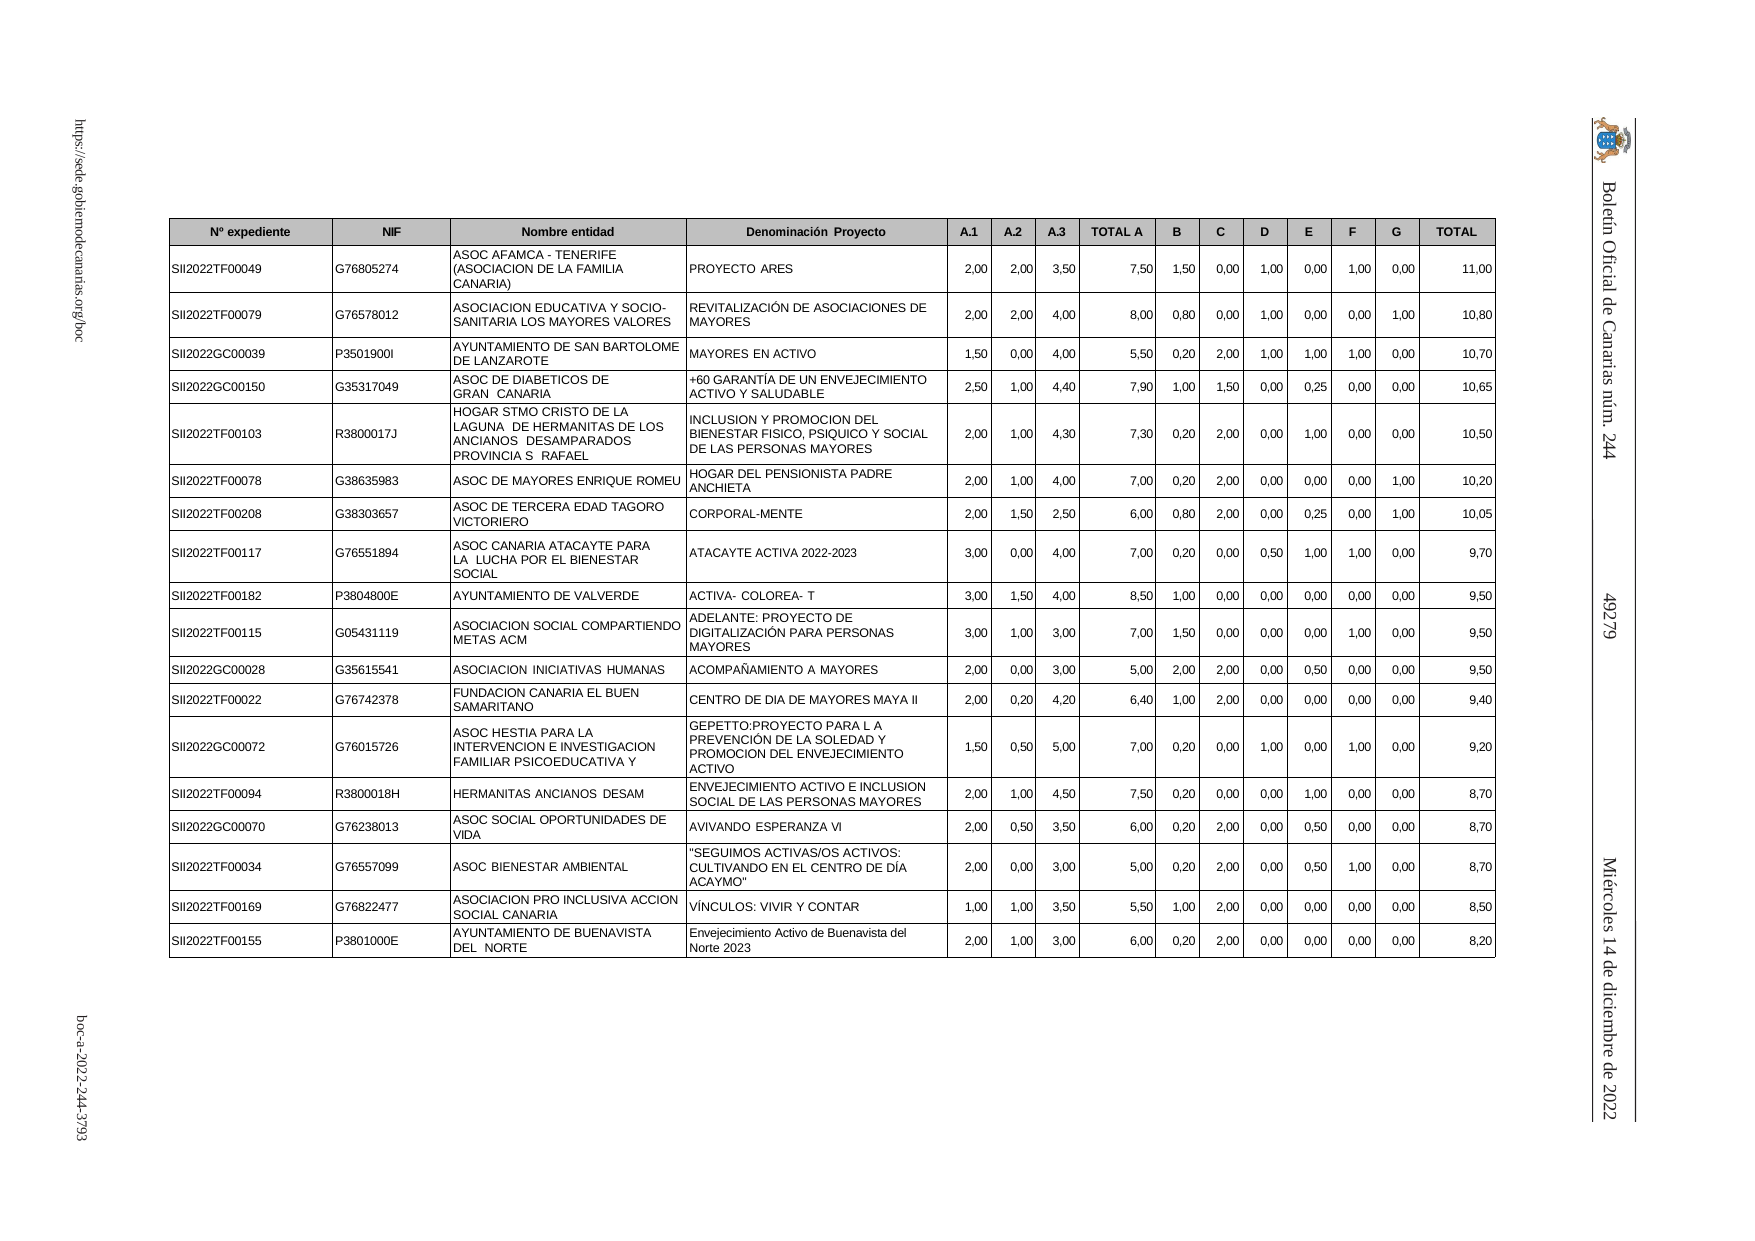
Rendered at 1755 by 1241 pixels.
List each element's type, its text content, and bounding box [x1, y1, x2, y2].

table_cell 0,00 [1376, 778, 1419, 810]
table_cell 2,00 [948, 924, 991, 956]
table_cell 10,50 [1420, 404, 1495, 464]
table_cell ASOC AFAMCA - TENERIFE (ASOCIACION DE LA FAMILIA CANARIA) [451, 246, 686, 292]
table_cell 0,50 [1288, 657, 1331, 683]
table_cell 0,00 [1332, 778, 1375, 810]
table_cell 2,00 [948, 778, 991, 810]
table_cell 8,70 [1420, 844, 1495, 890]
table_cell 11,00 [1420, 246, 1495, 292]
table_cell 0,00 [1376, 338, 1419, 370]
table_cell 1,00 [948, 891, 991, 923]
table_cell 2,00 [1200, 811, 1243, 843]
table_cell 0,00 [1288, 924, 1331, 956]
table_cell 1,50 [948, 717, 991, 777]
table_cell AYUNTAMIENTO DE SAN BARTOLOME DE LANZAROTE [451, 338, 686, 370]
table_cell G76015726 [333, 717, 450, 777]
table_cell FUNDACION CANARIA EL BUEN SAMARITANO [451, 684, 686, 716]
table_cell 2,00 [1200, 844, 1243, 890]
table_cell 2,00 [948, 246, 991, 292]
table_cell 0,00 [1200, 778, 1243, 810]
table_cell 0,20 [1156, 844, 1199, 890]
table_cell 1,00 [1156, 583, 1199, 608]
table_cell 0,00 [1376, 717, 1419, 777]
table_cell 0,00 [1376, 844, 1419, 890]
table_cell 2,00 [1200, 891, 1243, 923]
table_cell SII2022TF00115 [170, 609, 332, 656]
table_cell 2,00 [948, 844, 991, 890]
table_cell 3,00 [948, 583, 991, 608]
table_cell CENTRO DE DIA DE MAYORES MAYA II [687, 684, 947, 716]
table_cell 0,00 [1376, 924, 1419, 956]
table_cell 2,00 [948, 657, 991, 683]
table_cell 5,00 [1080, 844, 1155, 890]
table_cell 0,00 [1288, 891, 1331, 923]
table_cell 2,00 [948, 811, 991, 843]
table_cell 1,00 [1156, 891, 1199, 923]
table_cell 0,00 [1376, 583, 1419, 608]
table_cell 1,50 [1200, 371, 1243, 403]
table_cell 0,00 [1332, 684, 1375, 716]
table_cell 0,00 [1244, 498, 1287, 530]
table_cell R3800018H [333, 778, 450, 810]
table_cell 2,00 [1200, 684, 1243, 716]
table_cell ASOC CANARIA ATACAYTE PARA LA LUCHA POR EL BIENESTAR SOCIAL [451, 531, 686, 581]
table_cell HOGAR STMO CRISTO DE LA LAGUNA DE HERMANITAS DE LOS ANCIANOS DESAMPARADOS PROVINCIA S RAFAEL [451, 404, 686, 464]
table_header A.1 [948, 219, 991, 245]
table_cell 0,25 [1288, 498, 1331, 530]
table_cell 0,00 [1244, 465, 1287, 497]
table_cell 2,00 [948, 498, 991, 530]
table_cell ASOCIACION INICIATIVAS HUMANAS [451, 657, 686, 683]
table_cell 0,00 [992, 657, 1035, 683]
table_cell 10,20 [1420, 465, 1495, 497]
table_cell 7,90 [1080, 371, 1155, 403]
table_cell 1,00 [1288, 778, 1331, 810]
table_cell 1,00 [1244, 246, 1287, 292]
table_cell 0,00 [1332, 924, 1375, 956]
table_cell 3,50 [1036, 811, 1079, 843]
table_cell 0,20 [1156, 531, 1199, 581]
table_cell 0,80 [1156, 293, 1199, 337]
table_cell G76822477 [333, 891, 450, 923]
table_cell 0,00 [1376, 684, 1419, 716]
table_cell 2,00 [1200, 657, 1243, 683]
table_header Denominación Proyecto [687, 219, 947, 245]
table_cell 4,20 [1036, 684, 1079, 716]
table_cell 1,00 [1332, 717, 1375, 777]
table_cell 0,00 [1200, 246, 1243, 292]
table_cell 0,20 [1156, 338, 1199, 370]
table_cell 10,05 [1420, 498, 1495, 530]
table_cell 1,00 [992, 465, 1035, 497]
table_cell 6,00 [1080, 811, 1155, 843]
table_cell G38635983 [333, 465, 450, 497]
table_cell 0,00 [992, 338, 1035, 370]
table_cell 0,00 [1200, 717, 1243, 777]
table_cell 0,20 [1156, 811, 1199, 843]
table_cell ENVEJECIMIENTO ACTIVO E INCLUSION SOCIAL DE LAS PERSONAS MAYORES [687, 778, 947, 810]
table_cell 0,20 [992, 684, 1035, 716]
table_cell SII2022GC00070 [170, 811, 332, 843]
table_cell 0,00 [1332, 371, 1375, 403]
table_cell 0,50 [1288, 811, 1331, 843]
table_cell +60 GARANTÍA DE UN ENVEJECIMIENTO ACTIVO Y SALUDABLE [687, 371, 947, 403]
table_cell 0,00 [1332, 465, 1375, 497]
table_header A.3 [1036, 219, 1079, 245]
table_cell 1,00 [1156, 371, 1199, 403]
table_cell 0,00 [1200, 531, 1243, 581]
table_cell Envejecimiento Activo de Buenavista del Norte 2023 [687, 924, 947, 956]
table_cell 0,00 [1288, 246, 1331, 292]
table_cell 4,50 [1036, 778, 1079, 810]
table_cell 0,00 [1244, 404, 1287, 464]
table_cell 7,00 [1080, 531, 1155, 581]
table_cell 9,70 [1420, 531, 1495, 581]
table_cell 8,70 [1420, 778, 1495, 810]
table_cell CORPORAL-MENTE [687, 498, 947, 530]
table_cell SII2022TF00094 [170, 778, 332, 810]
table_cell 3,00 [1036, 924, 1079, 956]
table_cell ACTIVA- COLOREA- T [687, 583, 947, 608]
table_cell ASOC DE TERCERA EDAD TAGORO VICTORIERO [451, 498, 686, 530]
table_cell 1,50 [992, 583, 1035, 608]
table_cell ASOC SOCIAL OPORTUNIDADES DE VIDA [451, 811, 686, 843]
table_cell G76557099 [333, 844, 450, 890]
table_cell 1,00 [1332, 844, 1375, 890]
table_cell 0,00 [1244, 778, 1287, 810]
table_cell 0,00 [1244, 371, 1287, 403]
text Boletín Oficial de Canarias núm. 244 [1599, 181, 1621, 462]
table_cell SII2022TF00078 [170, 465, 332, 497]
table_cell G35615541 [333, 657, 450, 683]
table_cell G76578012 [333, 293, 450, 337]
table_cell P3804800E [333, 583, 450, 608]
table_cell 0,00 [1376, 246, 1419, 292]
table_cell 8,50 [1080, 583, 1155, 608]
table_cell 4,00 [1036, 583, 1079, 608]
table_cell ATACAYTE ACTIVA 2022-2023 [687, 531, 947, 581]
text https://sede.gobiernodecanarias.org/boc [72, 119, 89, 352]
table_cell SII2022GC00039 [170, 338, 332, 370]
table_cell 1,00 [1332, 246, 1375, 292]
table_cell SII2022TF00169 [170, 891, 332, 923]
table_cell 1,00 [1332, 531, 1375, 581]
table_cell 3,50 [1036, 246, 1079, 292]
table_cell 9,40 [1420, 684, 1495, 716]
table_cell SII2022TF00049 [170, 246, 332, 292]
table_cell 0,00 [1244, 924, 1287, 956]
table_cell 0,25 [1288, 371, 1331, 403]
table_cell HOGAR DEL PENSIONISTA PADRE ANCHIETA [687, 465, 947, 497]
table_cell REVITALIZACIÓN DE ASOCIACIONES DE MAYORES [687, 293, 947, 337]
table_cell "SEGUIMOS ACTIVAS/OS ACTIVOS: CULTIVANDO EN EL CENTRO DE DÍA ACAYMO" [687, 844, 947, 890]
table_cell AYUNTAMIENTO DE BUENAVISTA DEL NORTE [451, 924, 686, 956]
table_cell 1,00 [1288, 404, 1331, 464]
table_cell 0,00 [1288, 609, 1331, 656]
table_cell P3501900I [333, 338, 450, 370]
table_cell 0,00 [1244, 684, 1287, 716]
table_cell 0,00 [1332, 293, 1375, 337]
table_cell 1,00 [1376, 498, 1419, 530]
table_cell 5,00 [1036, 717, 1079, 777]
table_cell SII2022TF00117 [170, 531, 332, 581]
table_header Nº expediente [170, 219, 332, 245]
table_header B [1156, 219, 1199, 245]
table_cell 9,50 [1420, 657, 1495, 683]
table_cell 3,00 [1036, 609, 1079, 656]
table_cell SII2022TF00034 [170, 844, 332, 890]
table_cell 0,00 [1376, 609, 1419, 656]
table_cell 0,00 [1200, 293, 1243, 337]
table_cell 2,00 [992, 246, 1035, 292]
table_cell G76238013 [333, 811, 450, 843]
table_cell SII2022TF00079 [170, 293, 332, 337]
table_cell 0,00 [1376, 811, 1419, 843]
table_cell MAYORES EN ACTIVO [687, 338, 947, 370]
table_cell 1,50 [1156, 246, 1199, 292]
table_cell 5,50 [1080, 891, 1155, 923]
table_cell 2,50 [1036, 498, 1079, 530]
table_cell 0,00 [1376, 891, 1419, 923]
table_cell 7,50 [1080, 778, 1155, 810]
table_cell 2,00 [1200, 465, 1243, 497]
table_cell 0,00 [1332, 404, 1375, 464]
table_cell 3,50 [1036, 891, 1079, 923]
table_cell ASOC DE MAYORES ENRIQUE ROMEU [451, 465, 686, 497]
table_cell SII2022TF00103 [170, 404, 332, 464]
table_cell 8,00 [1080, 293, 1155, 337]
table_cell INCLUSION Y PROMOCION DEL BIENESTAR FISICO, PSIQUICO Y SOCIAL DE LAS PERSONAS MAYORES [687, 404, 947, 464]
table_cell 1,00 [1332, 338, 1375, 370]
table_cell 0,20 [1156, 404, 1199, 464]
table_cell 0,80 [1156, 498, 1199, 530]
table_cell 0,00 [1332, 891, 1375, 923]
table_cell 1,00 [1244, 338, 1287, 370]
table_cell 2,00 [992, 293, 1035, 337]
table_cell 9,20 [1420, 717, 1495, 777]
table_cell 0,20 [1156, 717, 1199, 777]
table_cell ASOCIACION EDUCATIVA Y SOCIO- SANITARIA LOS MAYORES VALORES [451, 293, 686, 337]
table_cell 10,70 [1420, 338, 1495, 370]
table_cell 0,00 [992, 844, 1035, 890]
table_cell G38303657 [333, 498, 450, 530]
table_cell 0,50 [1244, 531, 1287, 581]
text 49279 [1600, 593, 1621, 642]
table_cell P3801000E [333, 924, 450, 956]
table_cell 10,65 [1420, 371, 1495, 403]
table_cell 0,00 [1244, 891, 1287, 923]
table_cell HERMANITAS ANCIANOS DESAM [451, 778, 686, 810]
table_cell G35317049 [333, 371, 450, 403]
table_cell 0,00 [1200, 609, 1243, 656]
table_cell 1,00 [992, 404, 1035, 464]
table_cell 2,00 [948, 404, 991, 464]
table_cell ACOMPAÑAMIENTO A MAYORES [687, 657, 947, 683]
table_cell 5,00 [1080, 657, 1155, 683]
table_cell 1,50 [992, 498, 1035, 530]
table_cell 0,00 [1288, 717, 1331, 777]
table_cell 1,00 [992, 891, 1035, 923]
table_cell 4,00 [1036, 338, 1079, 370]
table_cell 2,00 [948, 465, 991, 497]
table_cell 6,00 [1080, 498, 1155, 530]
table_cell 8,50 [1420, 891, 1495, 923]
table_cell ASOC DE DIABETICOS DE GRAN CANARIA [451, 371, 686, 403]
table_cell 1,00 [992, 924, 1035, 956]
table_cell 0,00 [1288, 465, 1331, 497]
table_cell 2,00 [1200, 338, 1243, 370]
table_cell 5,50 [1080, 338, 1155, 370]
table_cell 4,00 [1036, 293, 1079, 337]
table_cell 10,80 [1420, 293, 1495, 337]
table_header TOTAL A [1080, 219, 1155, 245]
table_cell 1,50 [1156, 609, 1199, 656]
table_cell AVIVANDO ESPERANZA VI [687, 811, 947, 843]
table_cell 0,00 [1288, 684, 1331, 716]
table_cell 4,00 [1036, 531, 1079, 581]
table_cell ASOCIACION PRO INCLUSIVA ACCION SOCIAL CANARIA [451, 891, 686, 923]
table_cell AYUNTAMIENTO DE VALVERDE [451, 583, 686, 608]
table_cell 3,00 [948, 609, 991, 656]
table_cell 7,00 [1080, 609, 1155, 656]
table_cell 0,00 [1332, 657, 1375, 683]
table_cell 4,30 [1036, 404, 1079, 464]
table_cell 0,00 [1288, 293, 1331, 337]
table_cell G05431119 [333, 609, 450, 656]
table_cell 1,00 [1376, 293, 1419, 337]
table_header NIF [333, 219, 450, 245]
table_cell 0,00 [1200, 583, 1243, 608]
table_cell 3,00 [1036, 657, 1079, 683]
table_cell ASOC HESTIA PARA LA INTERVENCION E INVESTIGACION FAMILIAR PSICOEDUCATIVA Y [451, 717, 686, 777]
table_cell 0,00 [1288, 583, 1331, 608]
table_cell 1,00 [992, 609, 1035, 656]
table_header E [1288, 219, 1331, 245]
table_cell 1,00 [992, 371, 1035, 403]
table_cell 8,70 [1420, 811, 1495, 843]
table_cell G76551894 [333, 531, 450, 581]
table_cell ASOCIACION SOCIAL COMPARTIENDO METAS ACM [451, 609, 686, 656]
table_cell 0,20 [1156, 778, 1199, 810]
table_cell 1,00 [1288, 531, 1331, 581]
table_cell 0,00 [1244, 657, 1287, 683]
table_cell GEPETTO:PROYECTO PARA L A PREVENCIÓN DE LA SOLEDAD Y PROMOCION DEL ENVEJECIMIENTO ACTIVO [687, 717, 947, 777]
table_cell R3800017J [333, 404, 450, 464]
table_cell 4,40 [1036, 371, 1079, 403]
table_cell 7,00 [1080, 465, 1155, 497]
table_cell 1,00 [1244, 717, 1287, 777]
table_cell 0,00 [1376, 657, 1419, 683]
table_cell 0,00 [992, 531, 1035, 581]
table_cell 1,00 [1156, 684, 1199, 716]
table_cell 1,00 [1376, 465, 1419, 497]
table_cell SII2022GC00028 [170, 657, 332, 683]
table_cell 0,20 [1156, 465, 1199, 497]
table_header G [1376, 219, 1419, 245]
table_cell 4,00 [1036, 465, 1079, 497]
table_cell PROYECTO ARES [687, 246, 947, 292]
table_header C [1200, 219, 1243, 245]
table_header TOTAL [1420, 219, 1495, 245]
table_cell 0,50 [1288, 844, 1331, 890]
table_header F [1332, 219, 1375, 245]
table_cell 2,00 [1200, 924, 1243, 956]
table_cell 0,00 [1244, 811, 1287, 843]
table_cell 0,20 [1156, 924, 1199, 956]
table_cell SII2022TF00182 [170, 583, 332, 608]
table_header A.2 [992, 219, 1035, 245]
table_cell 8,20 [1420, 924, 1495, 956]
table_cell 2,00 [1156, 657, 1199, 683]
table_cell 2,50 [948, 371, 991, 403]
table_header D [1244, 219, 1287, 245]
table_cell 1,00 [1288, 338, 1331, 370]
table_cell 1,00 [1244, 293, 1287, 337]
table_cell VÍNCULOS: VIVIR Y CONTAR [687, 891, 947, 923]
table_cell 0,00 [1332, 498, 1375, 530]
text Miércoles 14 de diciembre de 2022 [1600, 857, 1621, 1124]
text boc-a-2022-244-3793 [74, 1016, 91, 1145]
table_cell 6,40 [1080, 684, 1155, 716]
table_cell 7,00 [1080, 717, 1155, 777]
table_cell 0,50 [992, 717, 1035, 777]
table_cell 1,50 [948, 338, 991, 370]
table_cell 3,00 [948, 531, 991, 581]
table_cell 0,00 [1376, 404, 1419, 464]
table_cell 2,00 [1200, 498, 1243, 530]
table_cell 9,50 [1420, 609, 1495, 656]
table_cell 0,50 [992, 811, 1035, 843]
table_cell 7,30 [1080, 404, 1155, 464]
table_cell 0,00 [1332, 811, 1375, 843]
table_cell 1,00 [1332, 609, 1375, 656]
table_cell 1,00 [992, 778, 1035, 810]
table_cell G76805274 [333, 246, 450, 292]
table_cell ADELANTE: PROYECTO DE DIGITALIZACIÓN PARA PERSONAS MAYORES [687, 609, 947, 656]
table_cell 0,00 [1244, 609, 1287, 656]
table_cell SII2022GC00072 [170, 717, 332, 777]
table_cell 2,00 [1200, 404, 1243, 464]
table_cell 7,50 [1080, 246, 1155, 292]
table_cell SII2022TF00155 [170, 924, 332, 956]
table_cell 0,00 [1332, 583, 1375, 608]
table_cell 0,00 [1244, 583, 1287, 608]
table_cell 0,00 [1244, 844, 1287, 890]
table_cell 9,50 [1420, 583, 1495, 608]
table_cell 0,00 [1376, 371, 1419, 403]
table_cell 0,00 [1376, 531, 1419, 581]
table_cell 2,00 [948, 684, 991, 716]
table_cell 2,00 [948, 293, 991, 337]
table_cell ASOC BIENESTAR AMBIENTAL [451, 844, 686, 890]
table_cell SII2022TF00208 [170, 498, 332, 530]
table_cell SII2022TF00022 [170, 684, 332, 716]
table_cell G76742378 [333, 684, 450, 716]
table_cell SII2022GC00150 [170, 371, 332, 403]
table_header Nombre entidad [451, 219, 686, 245]
table_cell 6,00 [1080, 924, 1155, 956]
table_cell 3,00 [1036, 844, 1079, 890]
